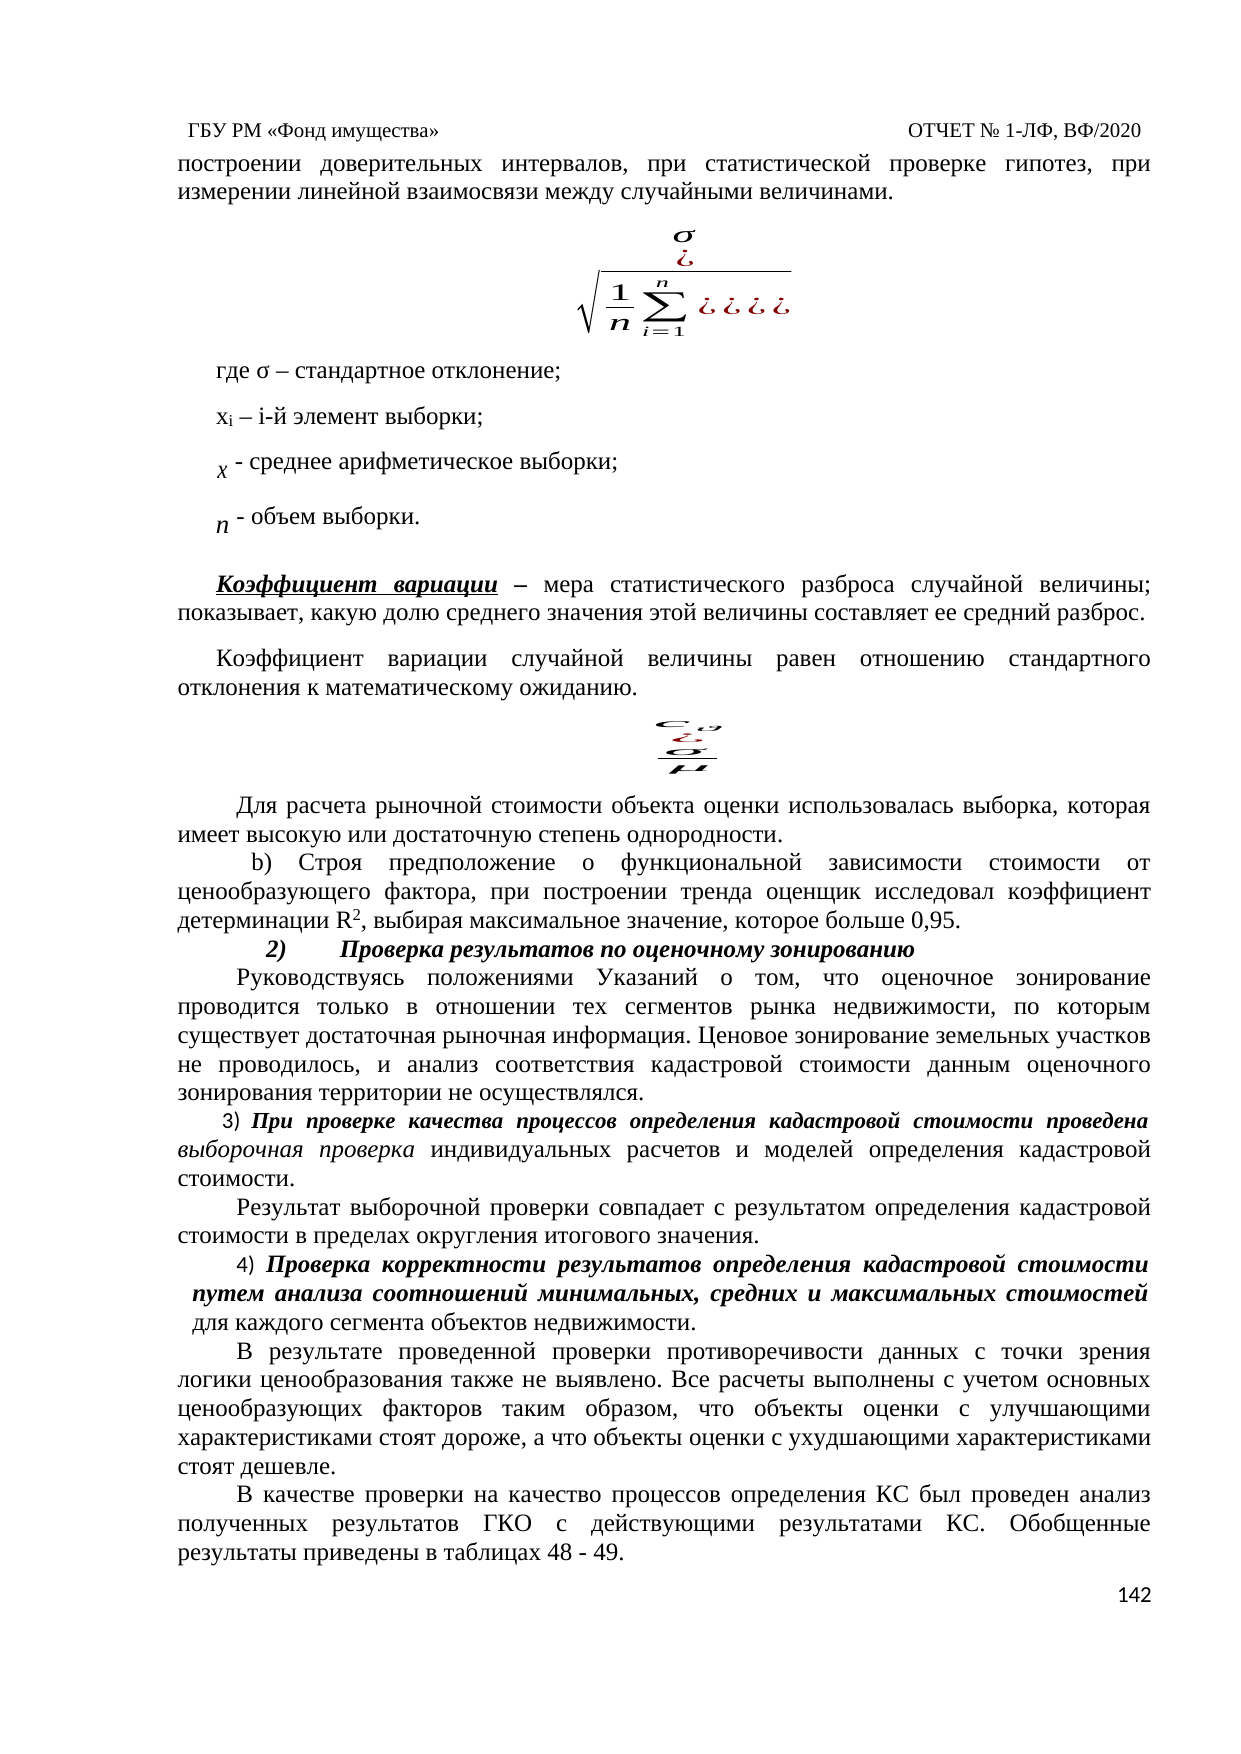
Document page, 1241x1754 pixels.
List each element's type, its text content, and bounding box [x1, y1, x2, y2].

text Руководствуясь положениями Указаний о том, что оценочное зонирование проводится только в отношении тех сегментов рынка недвижимости, по которым существует достаточная рыночная информация. Ценовое зонирование земельных участков не проводилось, и анализ соответствия кадастровой стоимости данным оценочного зонирования территории не осуществлялся. [177, 962, 1152, 1106]
list При проверке качества процессов определения кадастровой стоимости проведена выборочная проверка индивидуальных расчетов и моделей определения кадастровой стоимости. [177, 1106, 1152, 1192]
text Коэффициент вариации – мера статистического разброса случайной величины; показывает, какую долю среднего значения этой величины составляет ее средний разброс. [177, 569, 1152, 626]
text построении доверительных интервалов, при статистической проверке гипотез, при измерении линейной взаимосвязи между случайными величинами. [177, 148, 1152, 205]
text хi – i-й элемент выборки; [177, 401, 1152, 430]
text Для расчета рыночной стоимости объекта оценки использовалась выборка, которая имеет высокую или достаточную степень однородности. [177, 790, 1152, 847]
text Результат выборочной проверки совпадает с результатом определения кадастровой стоимости в пределах округления итогового значения. [177, 1192, 1152, 1249]
text где σ – стандартное отклонение; [177, 356, 1152, 384]
list Проверка результатов по оценочному зонированию [266, 934, 1152, 962]
text В результате проведенной проверки противоречивости данных с точки зрения логики ценообразования также не выявлено. Все расчеты выполнены с учетом основных ценообразующих факторов таким образом, что объекты оценки с улучшающими характеристиками стоят дороже, а что объекты оценки с ухудшающими характеристиками стоят дешевле. [177, 1336, 1152, 1479]
text b) Строя предположение о функциональной зависимости стоимости от ценообразующего фактора, при построении тренда оценщик исследовал коэффициент детерминации R2, выбирая максимальное значение, которое больше 0,95. [177, 847, 1152, 934]
text В качестве проверки на качество процессов определения КС был проведен анализ полученных результатов ГКО с действующими результатами КС. Обобщенные результаты приведены в таблицах 48 - 49. [177, 1479, 1152, 1566]
text - среднее арифметическое выборки; [177, 446, 1152, 485]
text - объем выборки. [177, 501, 1152, 539]
list Проверка корректности результатов определения кадастровой стоимости путем анализа соотношений минимальных, средних и максимальных стоимостей для каждого сегмента объектов недвижимости. [192, 1249, 1152, 1336]
text Коэффициент вариации случайной величины равен отношению стандартного отклонения к математическому ожиданию. [177, 643, 1152, 700]
